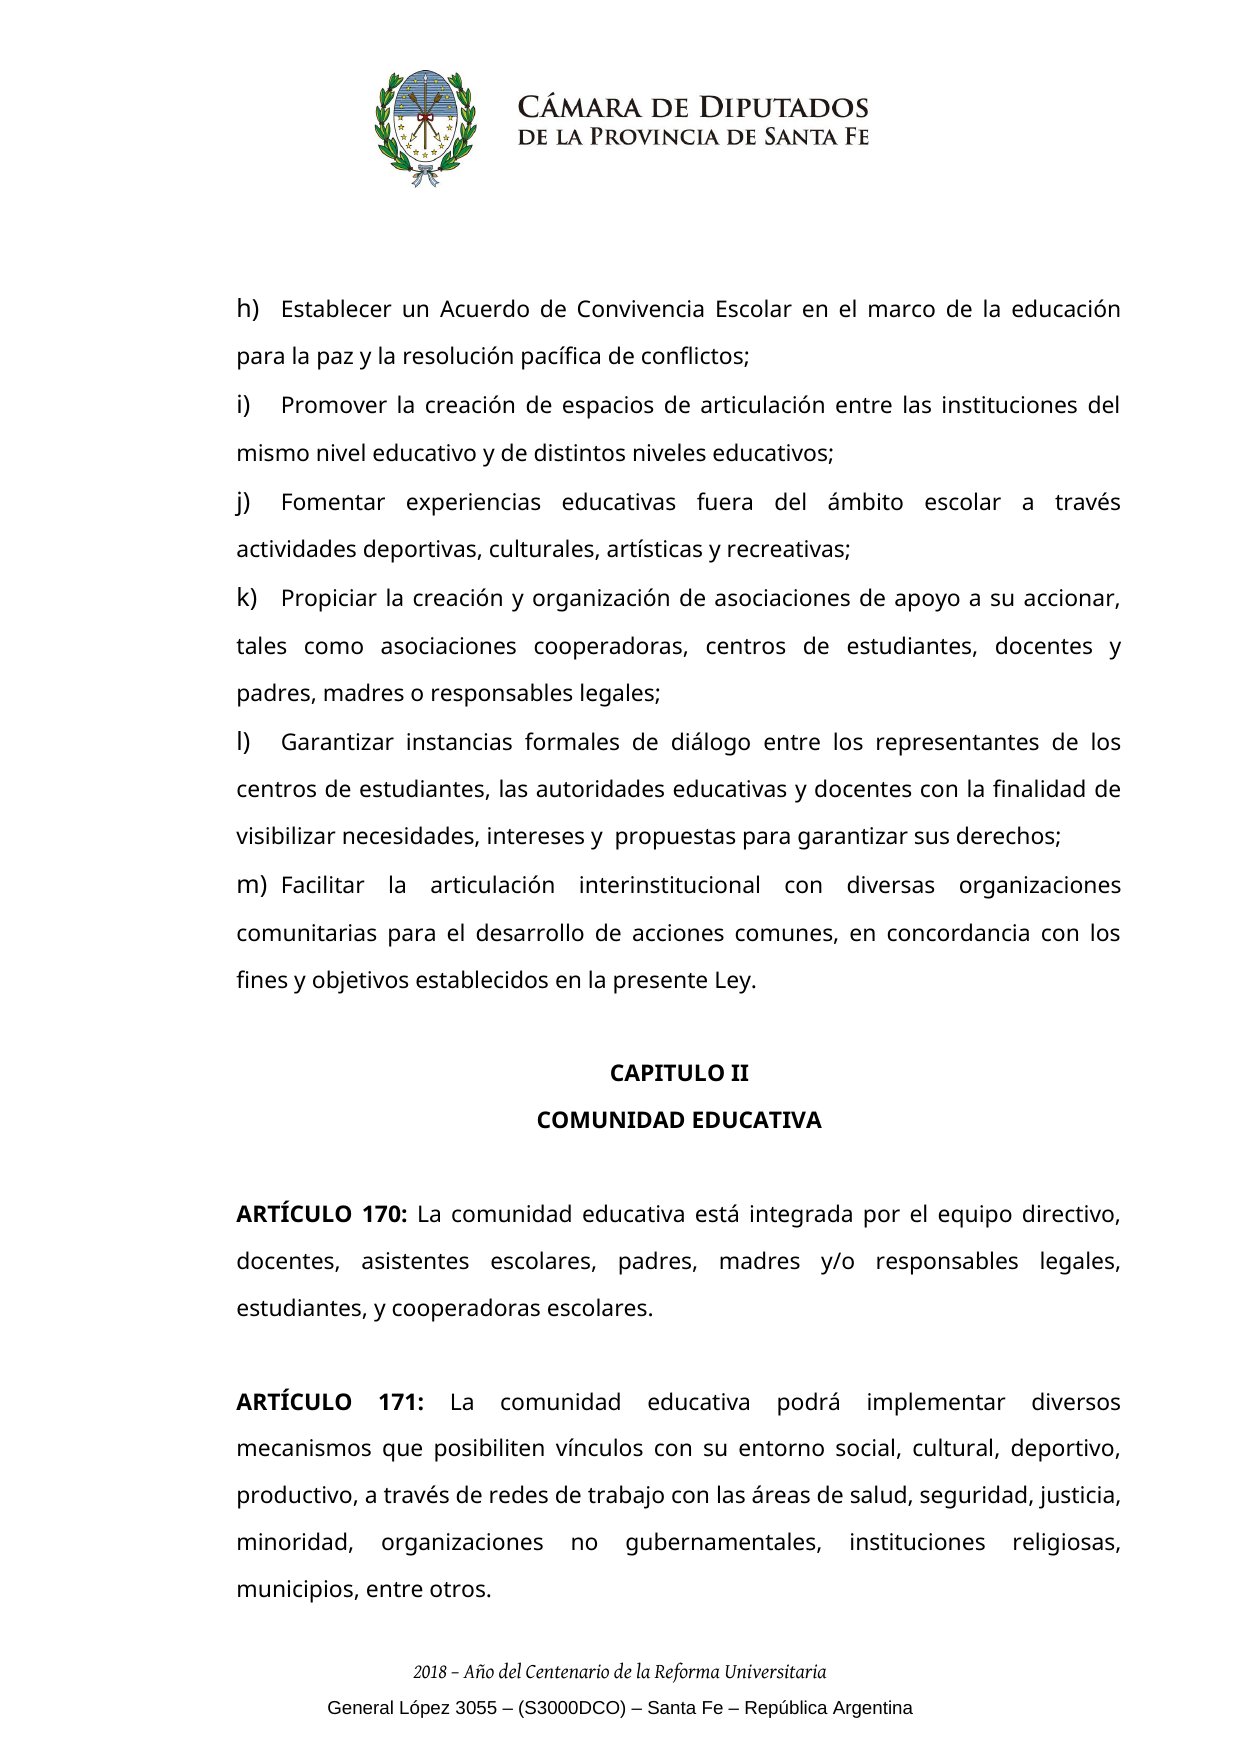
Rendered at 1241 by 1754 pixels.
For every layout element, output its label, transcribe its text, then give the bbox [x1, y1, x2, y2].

list Promover la creación de espacios de articulación entre las instituciones del mismo nivel educativo y de distintos niveles educativos; [236, 387, 1122, 468]
list Garantizar instancias formales de diálogo entre los representantes de los centros de estudiantes, las autoridades educativas y docentes con la finalidad de visibilizar necesidades, intereses y propuestas para garantizar sus derechos; [236, 723, 1122, 851]
text ARTÍCULO 171: La comunidad educativa podrá implementar diversos mecanismos que posibiliten vínculos con su entorno social, cultural, deportivo, productivo, a través de redes de trabajo con las áreas de salud, seguridad, justicia, minoridad, organizaciones no gubernamentales, instituciones religiosas, municipios, entre otros. [236, 1385, 1122, 1604]
subtitle COMUNIDAD EDUCATIVA [236, 1104, 1122, 1135]
list Fomentar experiencias educativas fuera del ámbito escolar a través actividades deportivas, culturales, artísticas y recreativas; [236, 483, 1122, 564]
list Facilitar la articulación interinstitucional con diversas organizaciones comunitarias para el desarrollo de acciones comunes, en concordancia con los fines y objetivos establecidos en la presente Ley. [236, 867, 1122, 995]
text CAPITULO II [236, 1057, 1122, 1088]
text ARTÍCULO 170: La comunidad educativa está integrada por el equipo directivo, docentes, asistentes escolares, padres, madres y/o responsables legales, estudiantes, y cooperadoras escolares. [236, 1198, 1122, 1323]
list Propiciar la creación y organización de asociaciones de apoyo a su accionar, tales como asociaciones cooperadoras, centros de estudiantes, docentes y padres, madres o responsables legales; [236, 580, 1122, 708]
picture [374, 70, 869, 192]
list Establecer un Acuerdo de Convivencia Escolar en el marco de la educación para la paz y la resolución pacífica de conflictos; [236, 290, 1122, 371]
